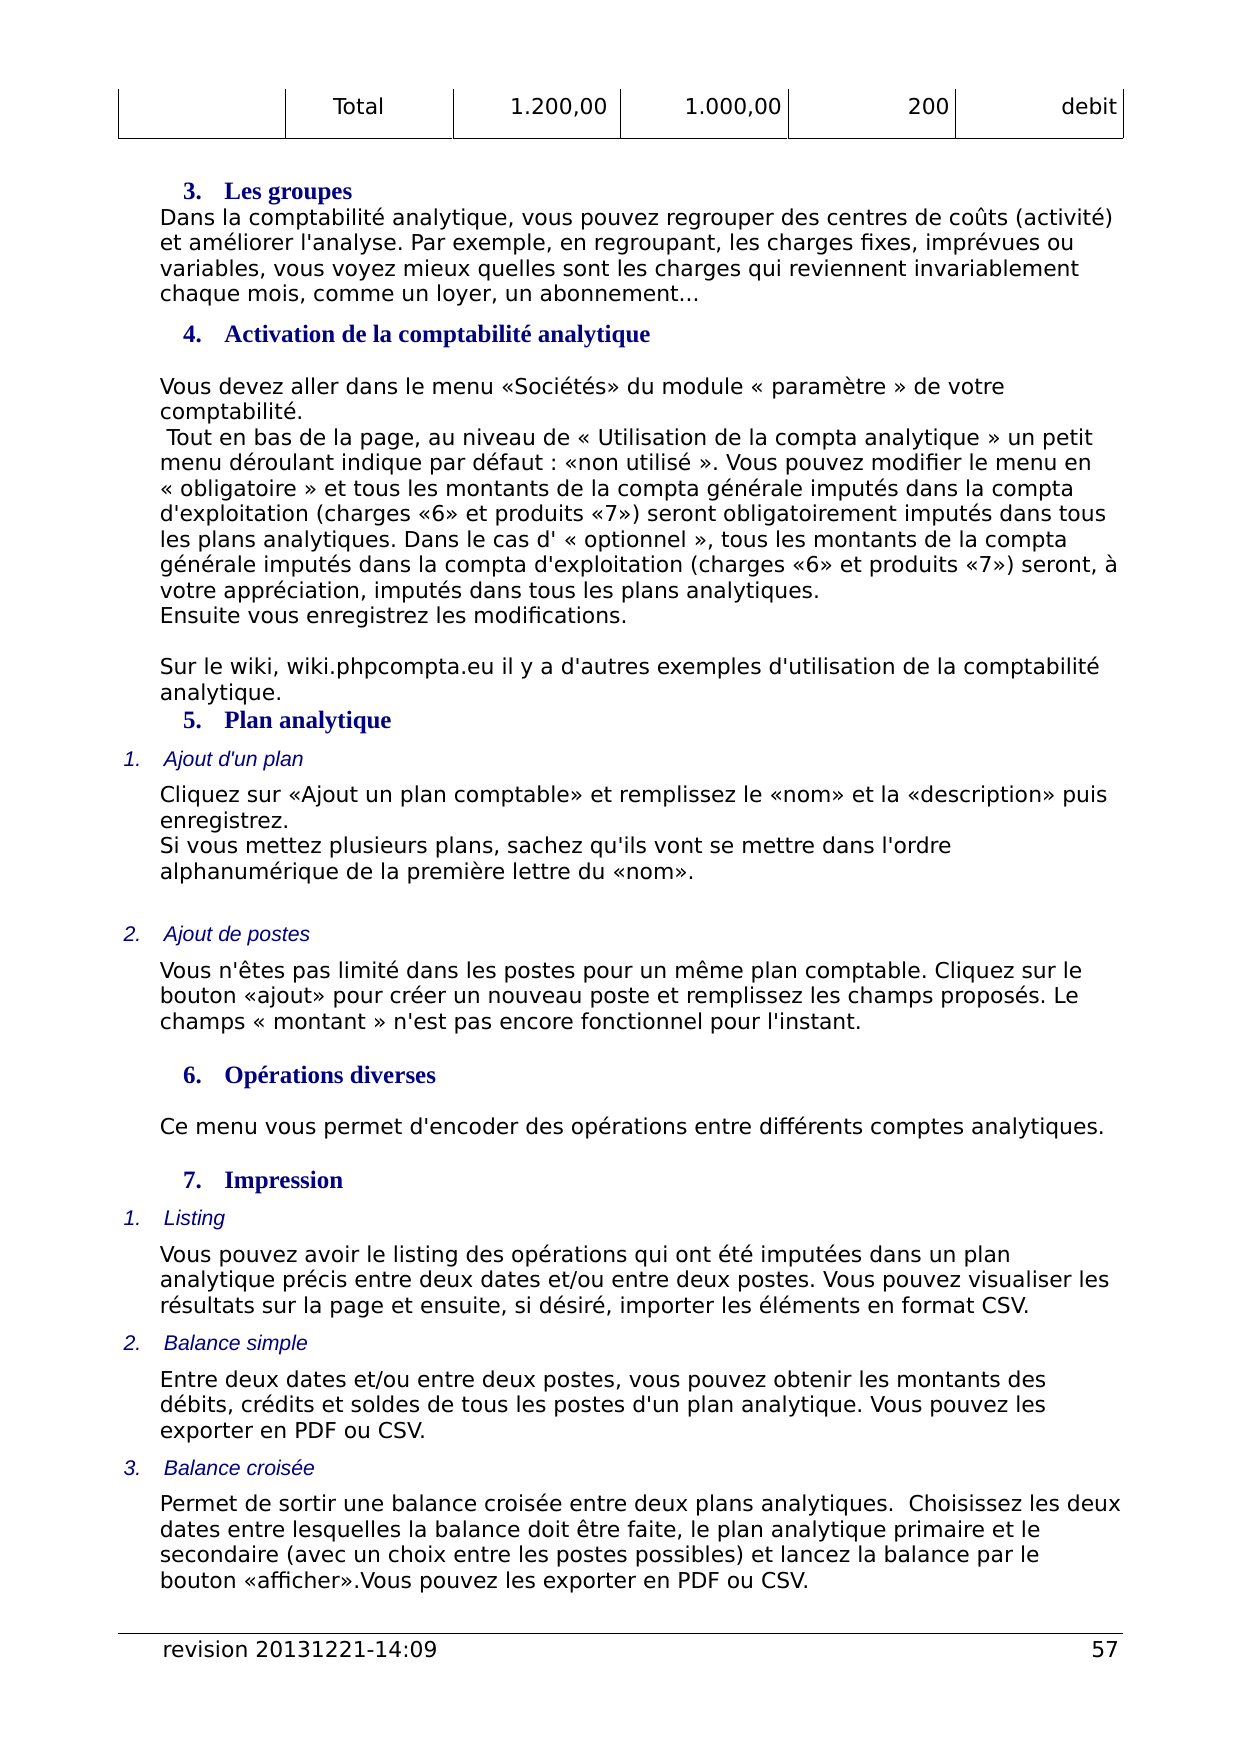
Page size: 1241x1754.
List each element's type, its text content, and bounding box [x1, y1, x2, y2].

text Vous n'êtes pas limité dans les postes pour un même plan comptable. Cliquez sur le bouton «ajout» pour créer un nouveau poste et remplissez les champs proposés. Le champs « montant » n'est pas encore fonctionnel pour l'instant. [159, 958, 1123, 1034]
text Ce menu vous permet d'encoder des opérations entre différents comptes analytiques. [159, 1114, 1123, 1140]
subtitle Les groupes [177, 176, 1123, 205]
text Si vous mettez plusieurs plans, sachez qu'ils vont se mettre dans l'ordre alphanumérique de la première lettre du «nom». [159, 833, 1123, 884]
text Permet de sortir une balance croisée entre deux plans analytiques. Choisissez les deux dates entre lesquelles la balance doit être faite, le plan analytique primaire et le secondaire (avec un choix entre les postes possibles) et lancez la balance par le bouton «afficher».Vous pouvez les exporter en PDF ou CSV. [159, 1491, 1123, 1593]
subtitle Impression [177, 1165, 1123, 1194]
table_cell 200 [789, 89, 955, 138]
text Sur le wiki, wiki.phpcompta.eu il y a d'autres exemples d'utilisation de la comptabilité analytique. [159, 654, 1123, 706]
text Vous devez aller dans le menu «Sociétés» du module « paramètre » de votre comptabilité. [159, 374, 1123, 425]
subtitle Plan analytique [177, 706, 1123, 734]
text Vous pouvez avoir le listing des opérations qui ont été imputées dans un plan analytique précis entre deux dates et/ou entre deux postes. Vous pouvez visualiser les résultats sur la page et ensuite, si désiré, importer les éléments en format CSV. [159, 1242, 1123, 1319]
subtitle Balance simple [117, 1330, 1123, 1355]
table_cell debit [956, 89, 1123, 138]
text Cliquez sur «Ajout un plan comptable» et remplissez le «nom» et la «description» puis enregistrez. [159, 782, 1123, 833]
subtitle Listing [117, 1206, 1123, 1230]
subtitle Activation de la comptabilité analytique [177, 319, 1123, 348]
text Entre deux dates et/ou entre deux postes, vous pouvez obtenir les montants des débits, crédits et soldes de tous les postes d'un plan analytique. Vous pouvez les exporter en PDF ou CSV. [159, 1367, 1123, 1443]
text Ensuite vous enregistrez les modifications. [159, 603, 1123, 629]
table_cell 1.200,00 [454, 89, 620, 138]
text Dans la comptabilité analytique, vous pouvez regrouper des centres de coûts (activité) et améliorer l'analyse. Par exemple, en regroupant, les charges fixes, imprévues ou variables, vous voyez mieux quelles sont les charges qui reviennent invariablement chaque mois, comme un loyer, un abonnement... [159, 205, 1123, 307]
table_cell [119, 89, 285, 138]
subtitle Opérations diverses [177, 1060, 1123, 1089]
subtitle Ajout de postes [117, 922, 1123, 946]
table_cell 1.000,00 [621, 89, 787, 138]
subtitle Balance croisée [117, 1455, 1123, 1479]
subtitle Ajout d'un plan [117, 746, 1123, 771]
table_cell Total [286, 89, 452, 138]
text Tout en bas de la page, au niveau de « Utilisation de la compta analytique » un petit menu déroulant indique par défaut : «non utilisé ». Vous pouvez modifier le menu en « obligatoire » et tous les montants de la compta générale imputés dans la compta d'exploitation (charges «6» et produits «7») seront obligatoirement imputés dans tous les plans analytiques. Dans le cas d' « optionnel », tous les montants de la compta générale imputés dans la compta d'exploitation (charges «6» et produits «7») seront, à votre appréciation, imputés dans tous les plans analytiques. [159, 425, 1123, 603]
